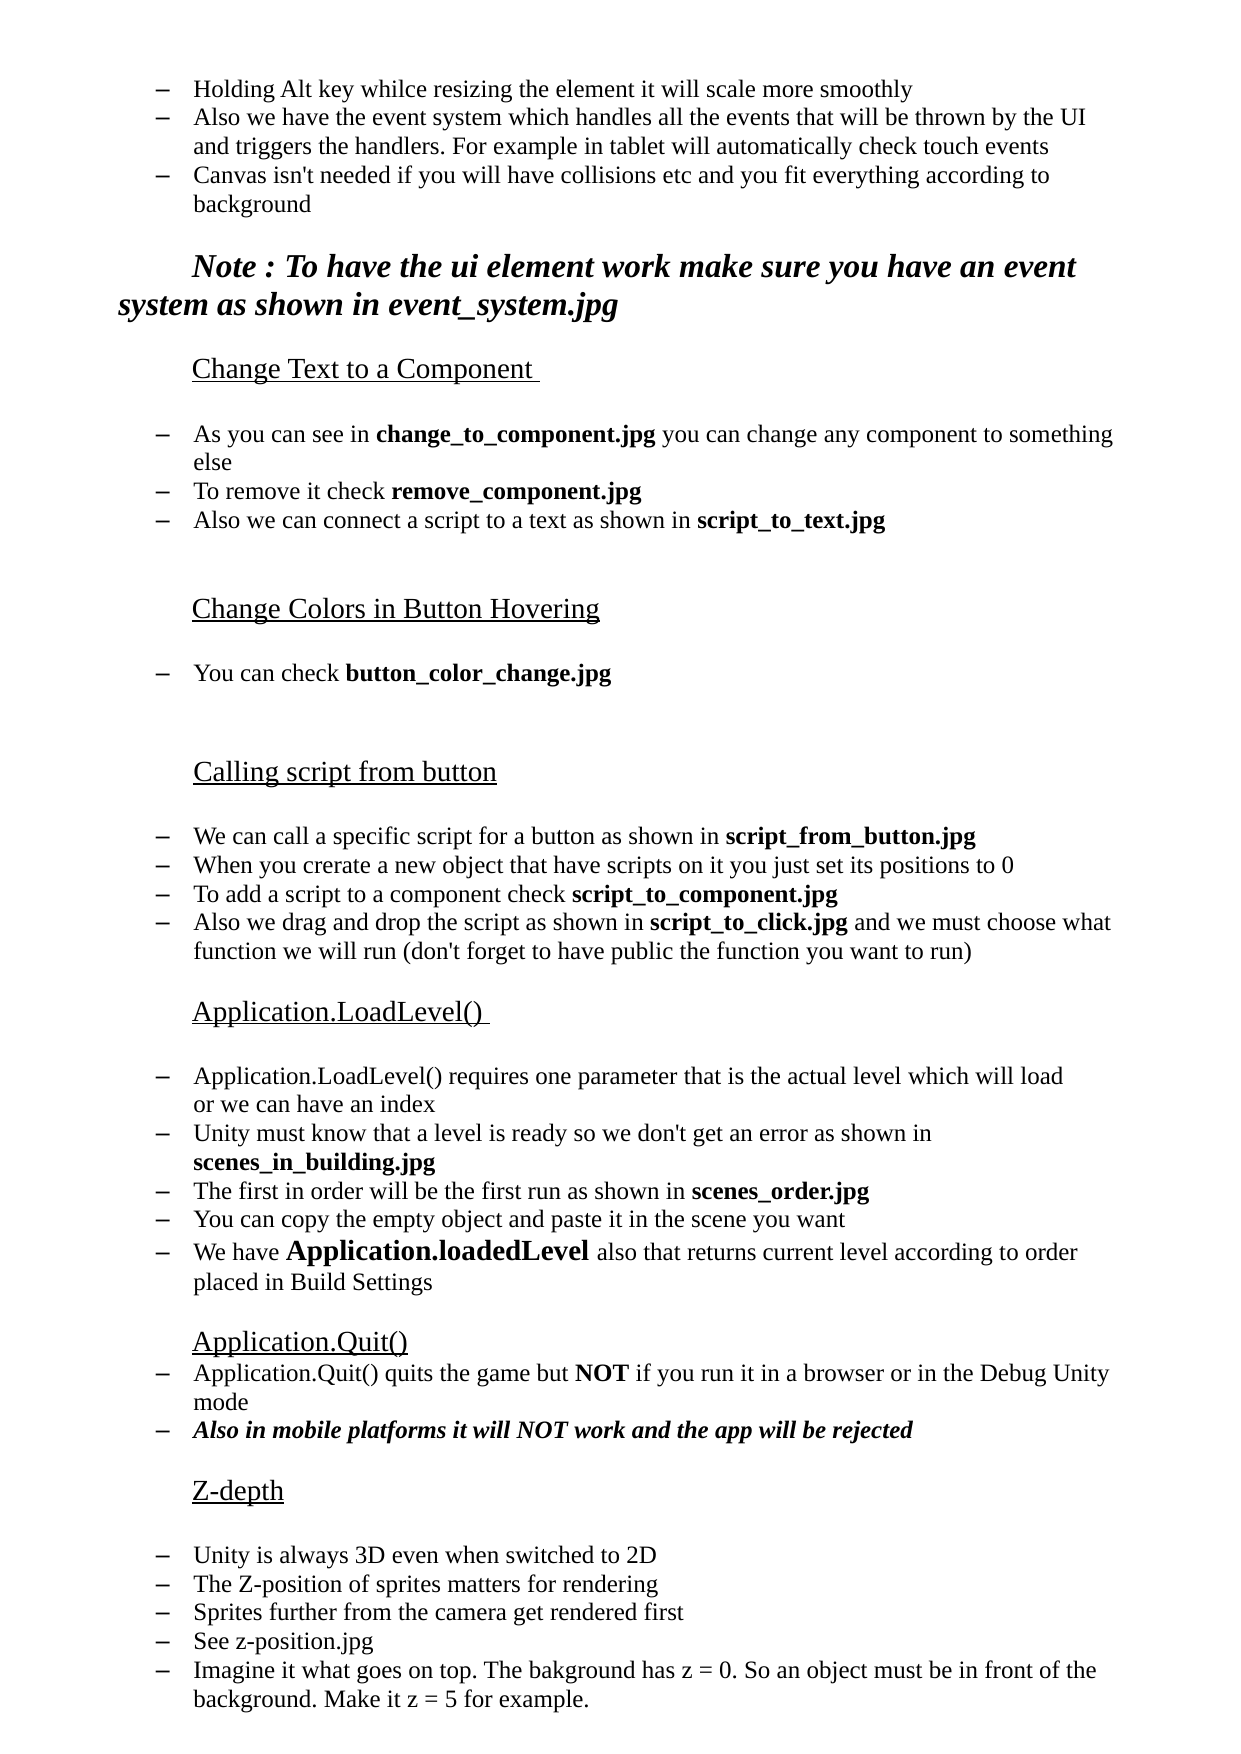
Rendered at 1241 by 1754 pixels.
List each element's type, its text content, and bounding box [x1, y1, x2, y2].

list You can check button_color_change.jpg [156, 658, 1122, 687]
list The Z-position of sprites matters for rendering [156, 1569, 1122, 1597]
list Holding Alt key whilce resizing the element it will scale more smoothly [156, 74, 1122, 102]
list Also we can connect a script to a text as shown in script_to_text.jpg [156, 505, 1122, 534]
list or we can have an index [156, 1089, 1122, 1118]
list Also we have the event system which handles all the events that will be thrown by the UI and triggers the handlers. For example in tablet will automatically check touch events [156, 102, 1122, 160]
list Sprites further from the camera get rendered first [156, 1597, 1122, 1626]
list Also we drag and drop the script as shown in script_to_click.jpg and we must choose what function we will run (don't forget to have public the function you want to run) [156, 907, 1122, 965]
text Change Colors in Button Hovering [118, 591, 1122, 625]
list Also in mobile platforms it will NOT work and the app will be rejected [156, 1415, 1122, 1444]
text Application.Quit() [118, 1324, 1122, 1358]
text Application.LoadLevel() [118, 994, 1122, 1027]
list Imagine it what goes on top. The bakground has z = 0. So an object must be in front of the background. Make it z = 5 for example. [156, 1655, 1122, 1712]
text Change Text to a Component [118, 352, 1122, 385]
list You can copy the empty object and paste it in the scene you want [156, 1204, 1122, 1233]
list We can call a specific script for a button as shown in script_from_button.jpg [156, 821, 1122, 850]
text Z-depth [118, 1473, 1122, 1506]
list When you crerate a new object that have scripts on it you just set its positions to 0 [156, 850, 1122, 879]
list See z-position.jpg [156, 1626, 1122, 1655]
list To add a script to a component check script_to_component.jpg [156, 879, 1122, 907]
list The first in order will be the first run as shown in scenes_order.jpg [156, 1176, 1122, 1204]
list Application.Quit() quits the game but NOT if you run it in a browser or in the Debug Unity mode [156, 1358, 1122, 1415]
list Canvas isn't needed if you will have collisions etc and you fit everything according to background [156, 160, 1122, 217]
list Application.LoadLevel() requires one parameter that is the actual level which will load [156, 1061, 1122, 1089]
text Note : To have the ui element work make sure you have an event system as shown in event_system.jpg [118, 246, 1122, 323]
list To remove it check remove_component.jpg [156, 476, 1122, 505]
list Unity must know that a level is ready so we don't get an error as shown in scenes_in_building.jpg [156, 1118, 1122, 1176]
list Calling script from button [156, 754, 1122, 788]
list We have Application.loadedLevel also that returns current level according to order placed in Build Settings [156, 1233, 1122, 1296]
list Unity is always 3D even when switched to 2D [156, 1540, 1122, 1569]
list As you can see in change_to_component.jpg you can change any component to something else [156, 419, 1122, 476]
